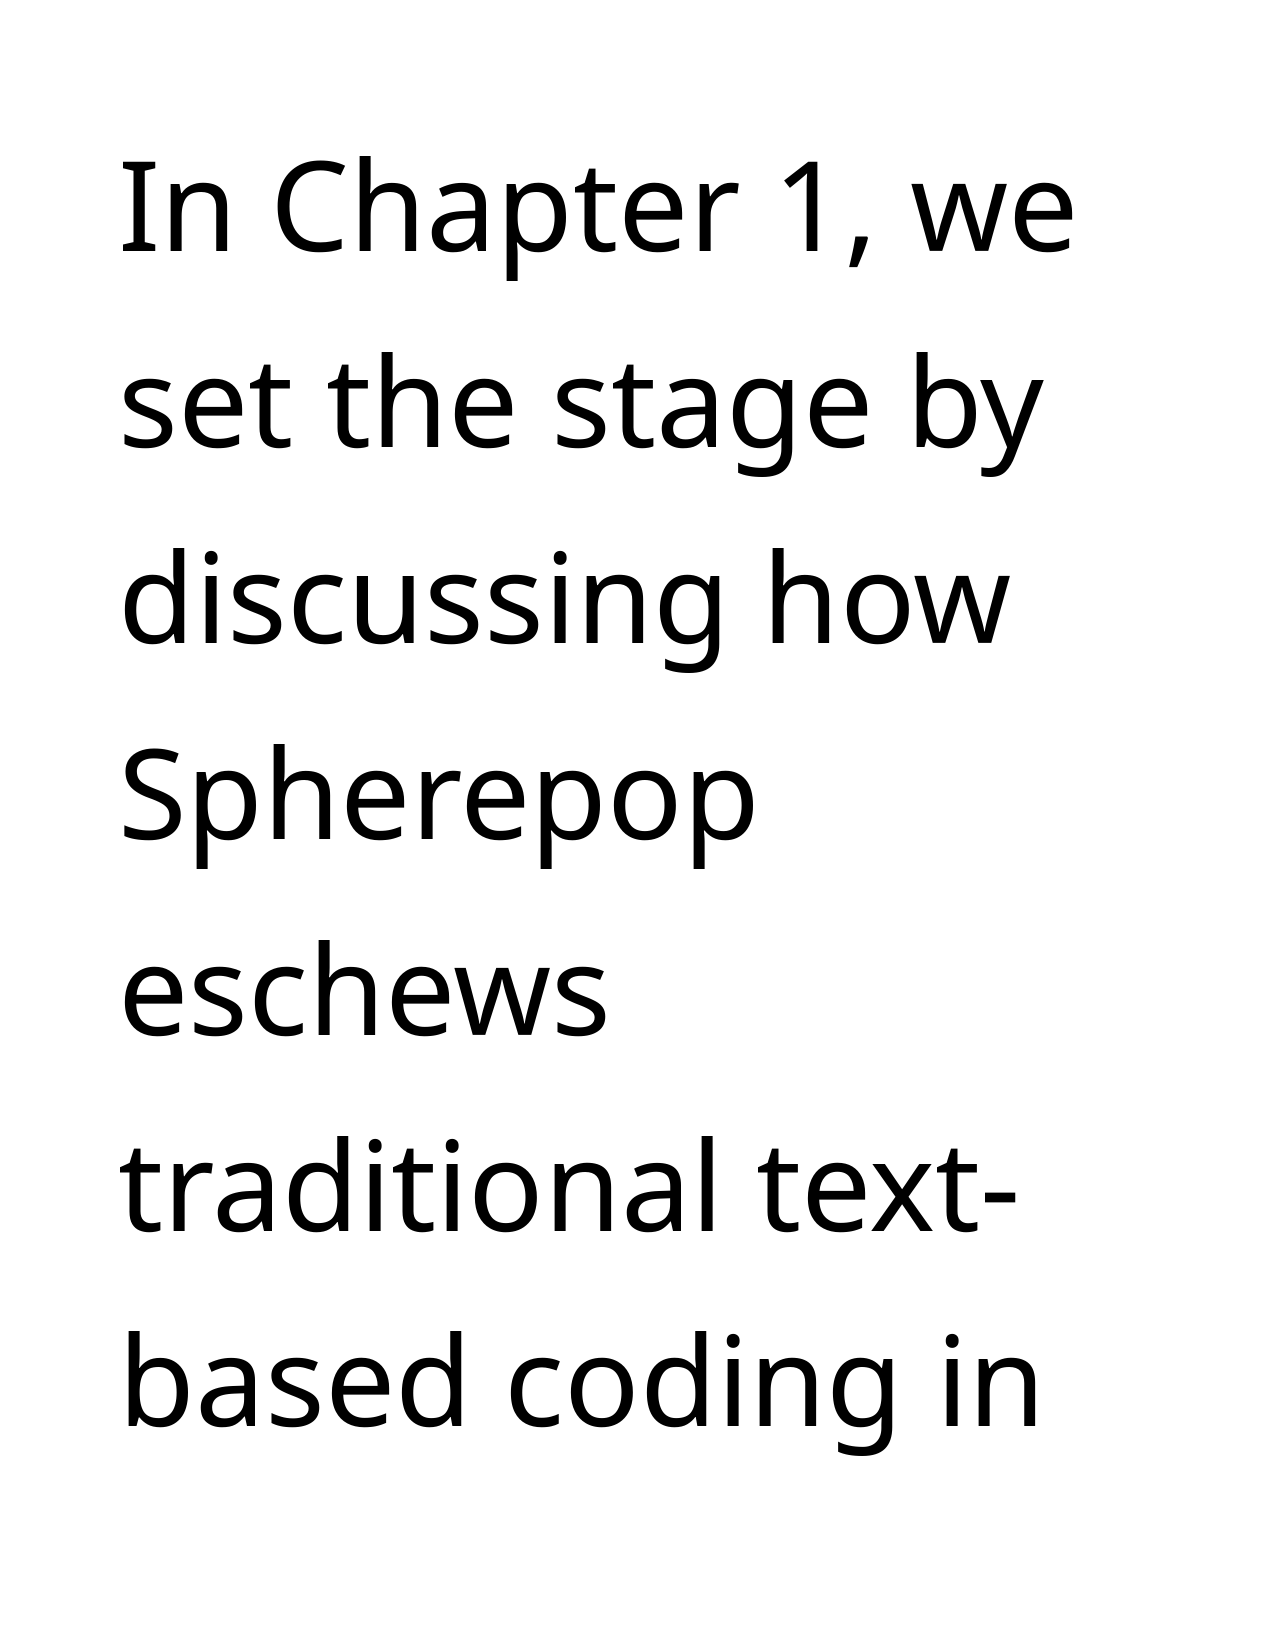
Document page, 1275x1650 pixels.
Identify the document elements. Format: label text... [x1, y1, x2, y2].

text In Chapter 1, we set the stage by discussing how Spherepop eschews traditional text-based coding in [118, 118, 1157, 1463]
